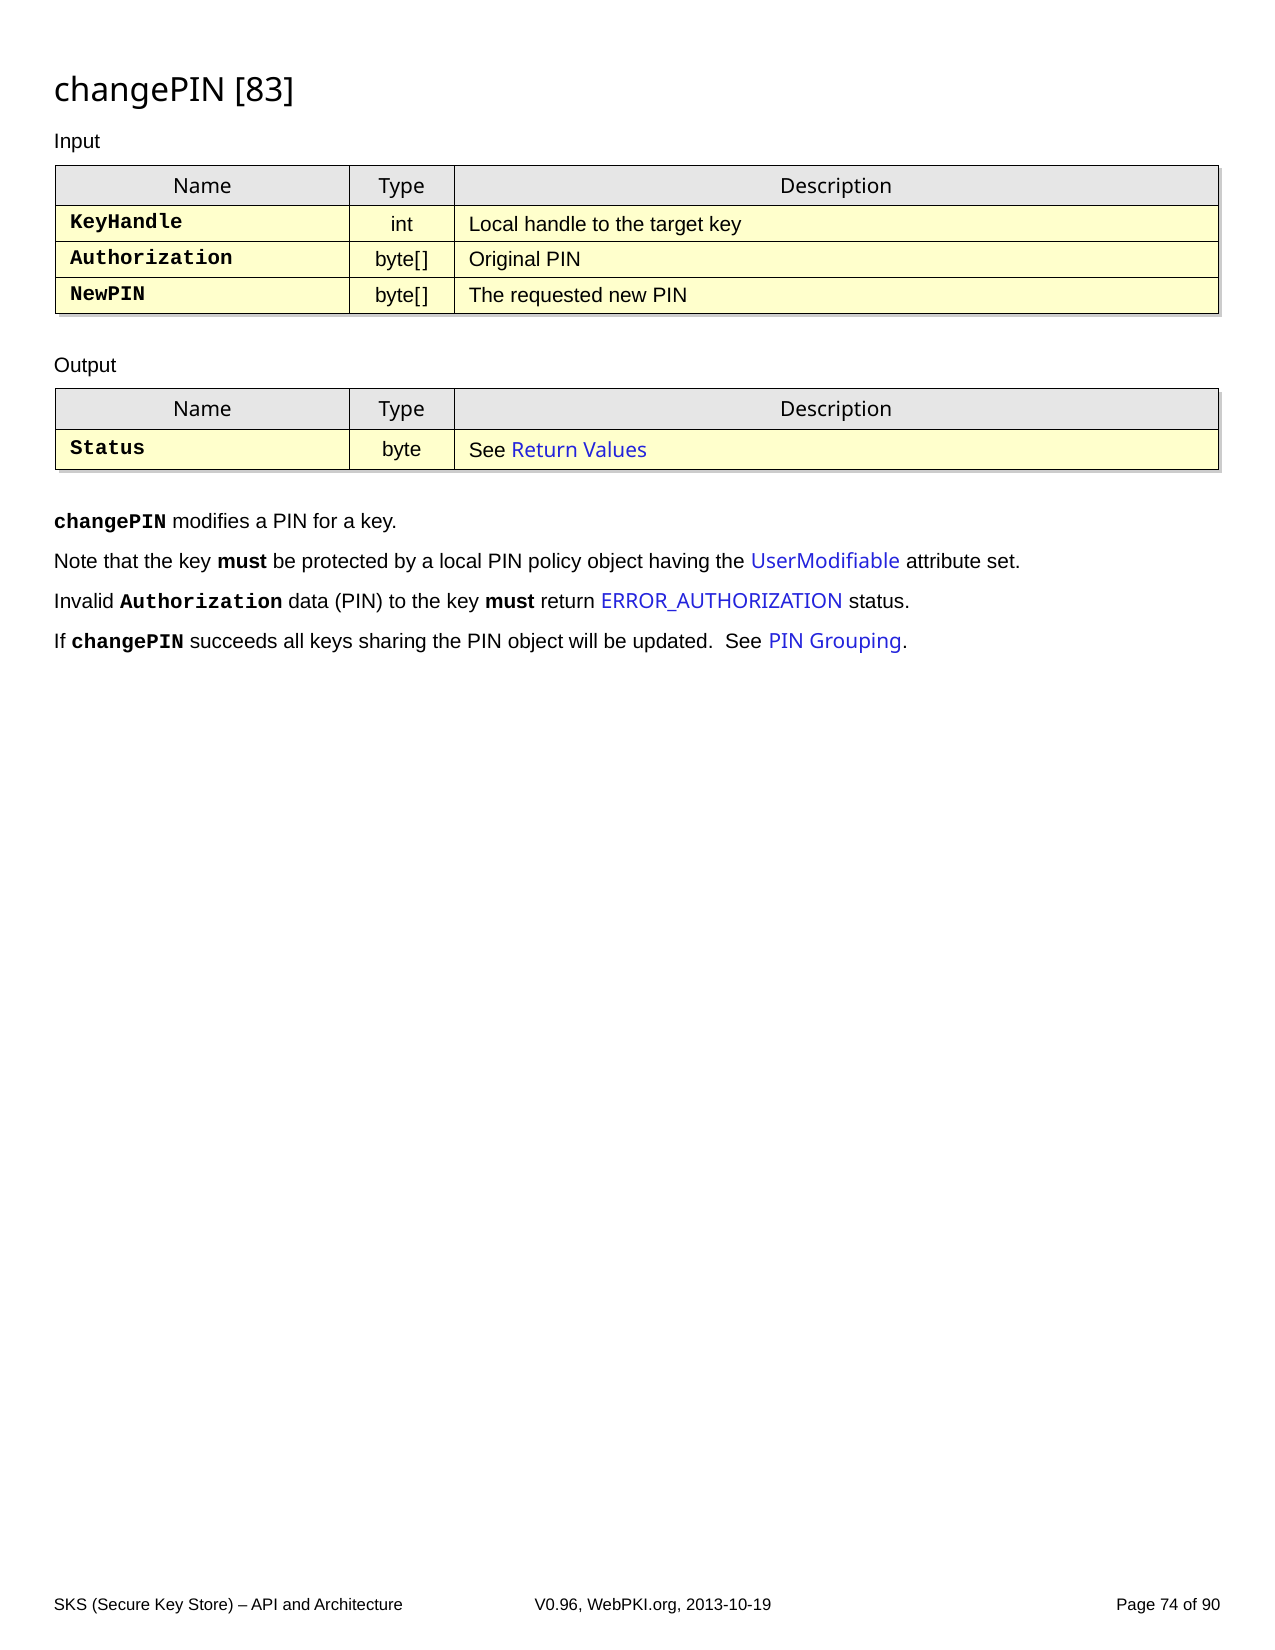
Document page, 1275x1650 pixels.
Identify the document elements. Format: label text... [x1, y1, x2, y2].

table_cell NewPIN [56, 278, 349, 313]
text Invalid Authorization data (PIN) to the key must return ERROR_AUTHORIZATION status. [54, 586, 1221, 615]
table_cell byte [350, 430, 454, 469]
table_cell KeyHandle [56, 206, 349, 241]
text Input [54, 129, 1221, 153]
table_header Description [455, 166, 1218, 205]
table_cell byte⁮[ ] [350, 278, 454, 313]
table_header Description [455, 389, 1218, 429]
table_cell Authorization [56, 242, 349, 277]
subtitle changePIN [83] [54, 66, 1221, 111]
text changePIN modifies a PIN for a key. [54, 508, 1221, 534]
table_cell byte⁮[ ] [350, 242, 454, 277]
text Note that the key must be protected by a local PIN policy object having the UserModifiable attribute set. [54, 546, 1221, 574]
table_header Type [350, 166, 454, 205]
table_cell Status [56, 430, 349, 469]
table_header Name [56, 166, 349, 205]
table_cell Original PIN [455, 242, 1218, 277]
table_cell Local handle to the target key [455, 206, 1218, 241]
table_cell See Return Values [455, 430, 1218, 469]
table_header Name [56, 389, 349, 429]
table_header Type [350, 389, 454, 429]
text If changePIN succeeds all keys sharing the PIN object will be updated. See PIN Grouping. [54, 627, 1221, 655]
text Output [54, 352, 1221, 376]
table_cell int [350, 206, 454, 241]
table_cell The requested new PIN [455, 278, 1218, 313]
